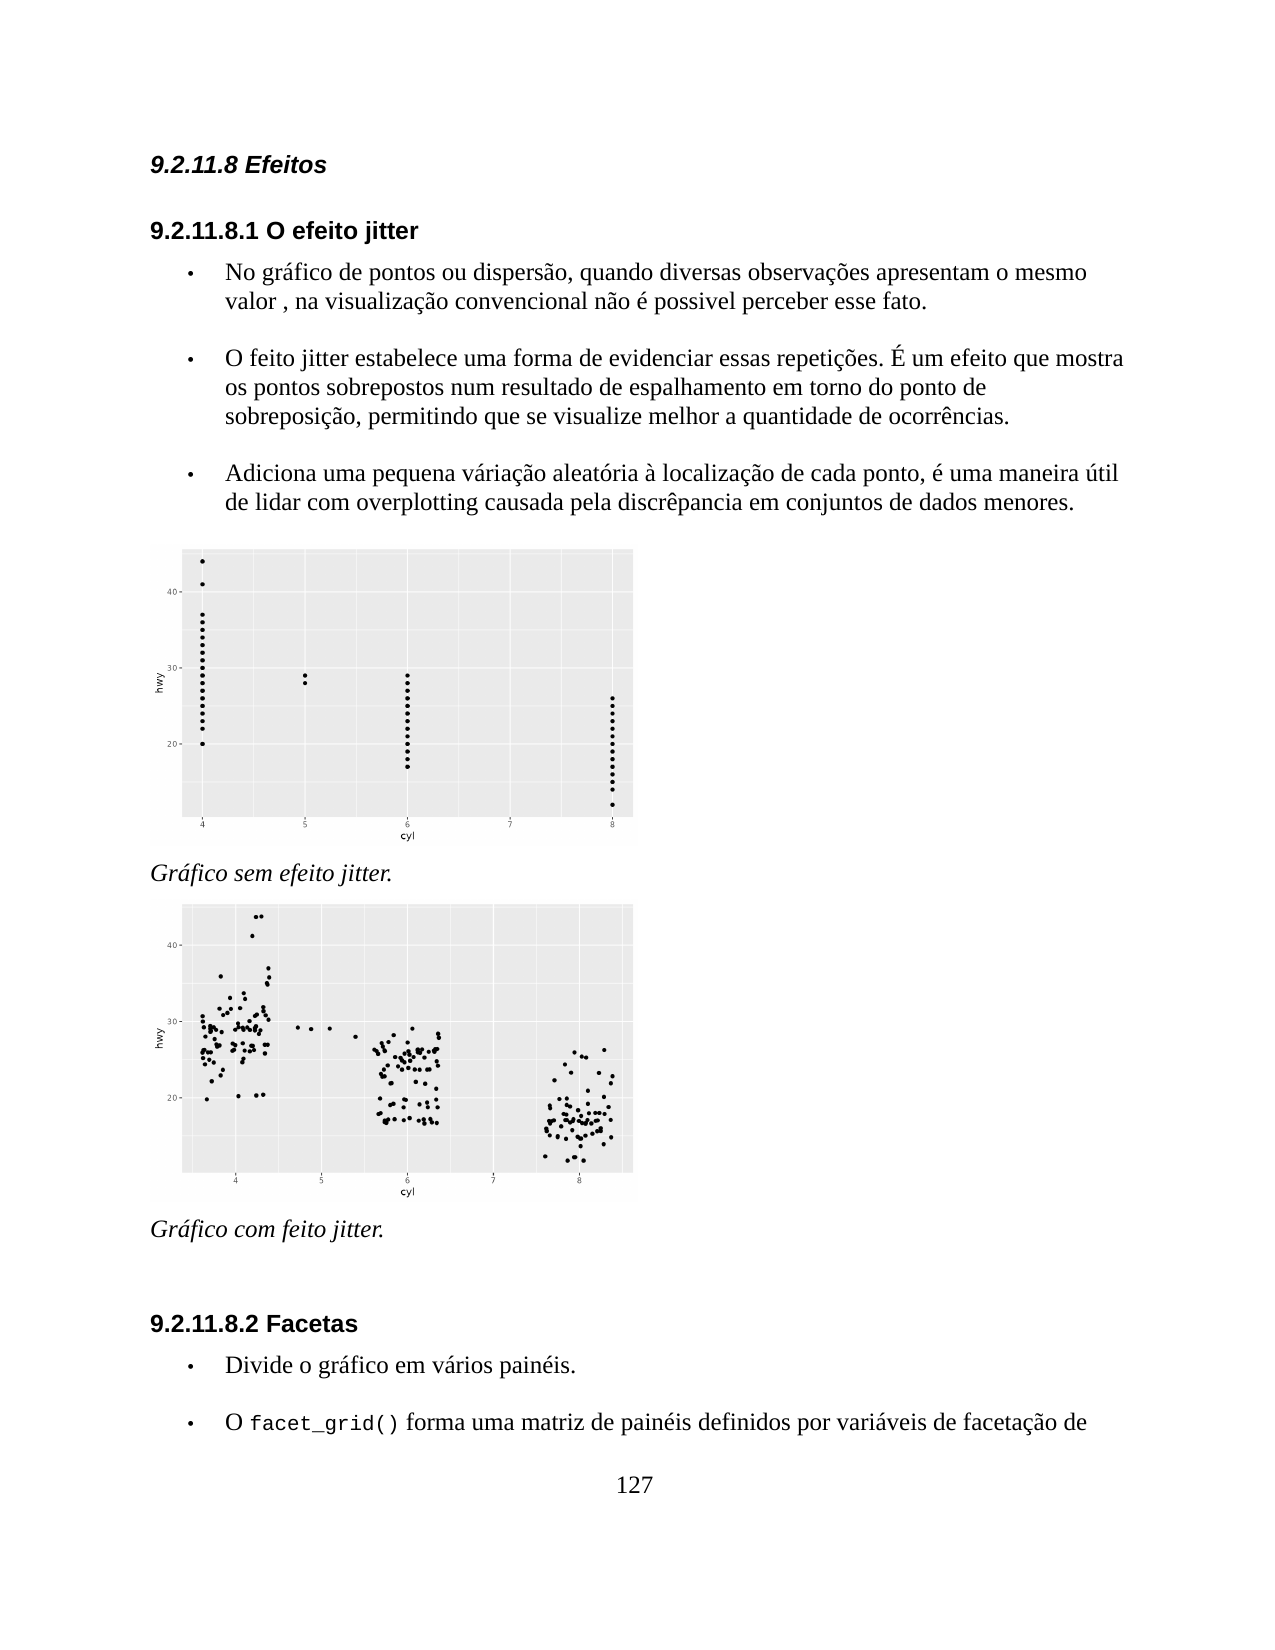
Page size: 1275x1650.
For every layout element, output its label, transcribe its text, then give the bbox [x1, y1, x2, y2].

subtitle 9.2.11.8.2 Facetas [150, 1309, 1125, 1337]
text Gráfico sem efeito jitter. [150, 858, 1125, 887]
picture [150, 899, 638, 1202]
list Divide o gráfico em vários painéis. [187, 1350, 1125, 1407]
list Adiciona uma pequena váriação aleatória à localização de cada ponto, é uma maneira útil de lidar com overplotting causada pela discrêpancia em conjuntos de dados menores. [187, 458, 1125, 544]
picture [150, 544, 638, 846]
subtitle 9.2.11.8 Efeitos [150, 150, 1125, 178]
text Gráfico com feito jitter. [150, 1214, 1125, 1242]
list No gráfico de pontos ou dispersão, quando diversas observações apresentam o mesmo valor , na visualização convencional não é possivel perceber esse fato. [187, 257, 1125, 343]
list O facet_grid() forma uma matriz de painéis definidos por variáveis de facetação de [187, 1407, 1125, 1437]
subtitle 9.2.11.8.1 O efeito jitter [150, 216, 1125, 244]
list O feito jitter estabelece uma forma de evidenciar essas repetições. É um efeito que mostra os pontos sobrepostos num resultado de espalhamento em torno do ponto de sobreposição, permitindo que se visualize melhor a quantidade de ocorrências. [187, 343, 1125, 458]
